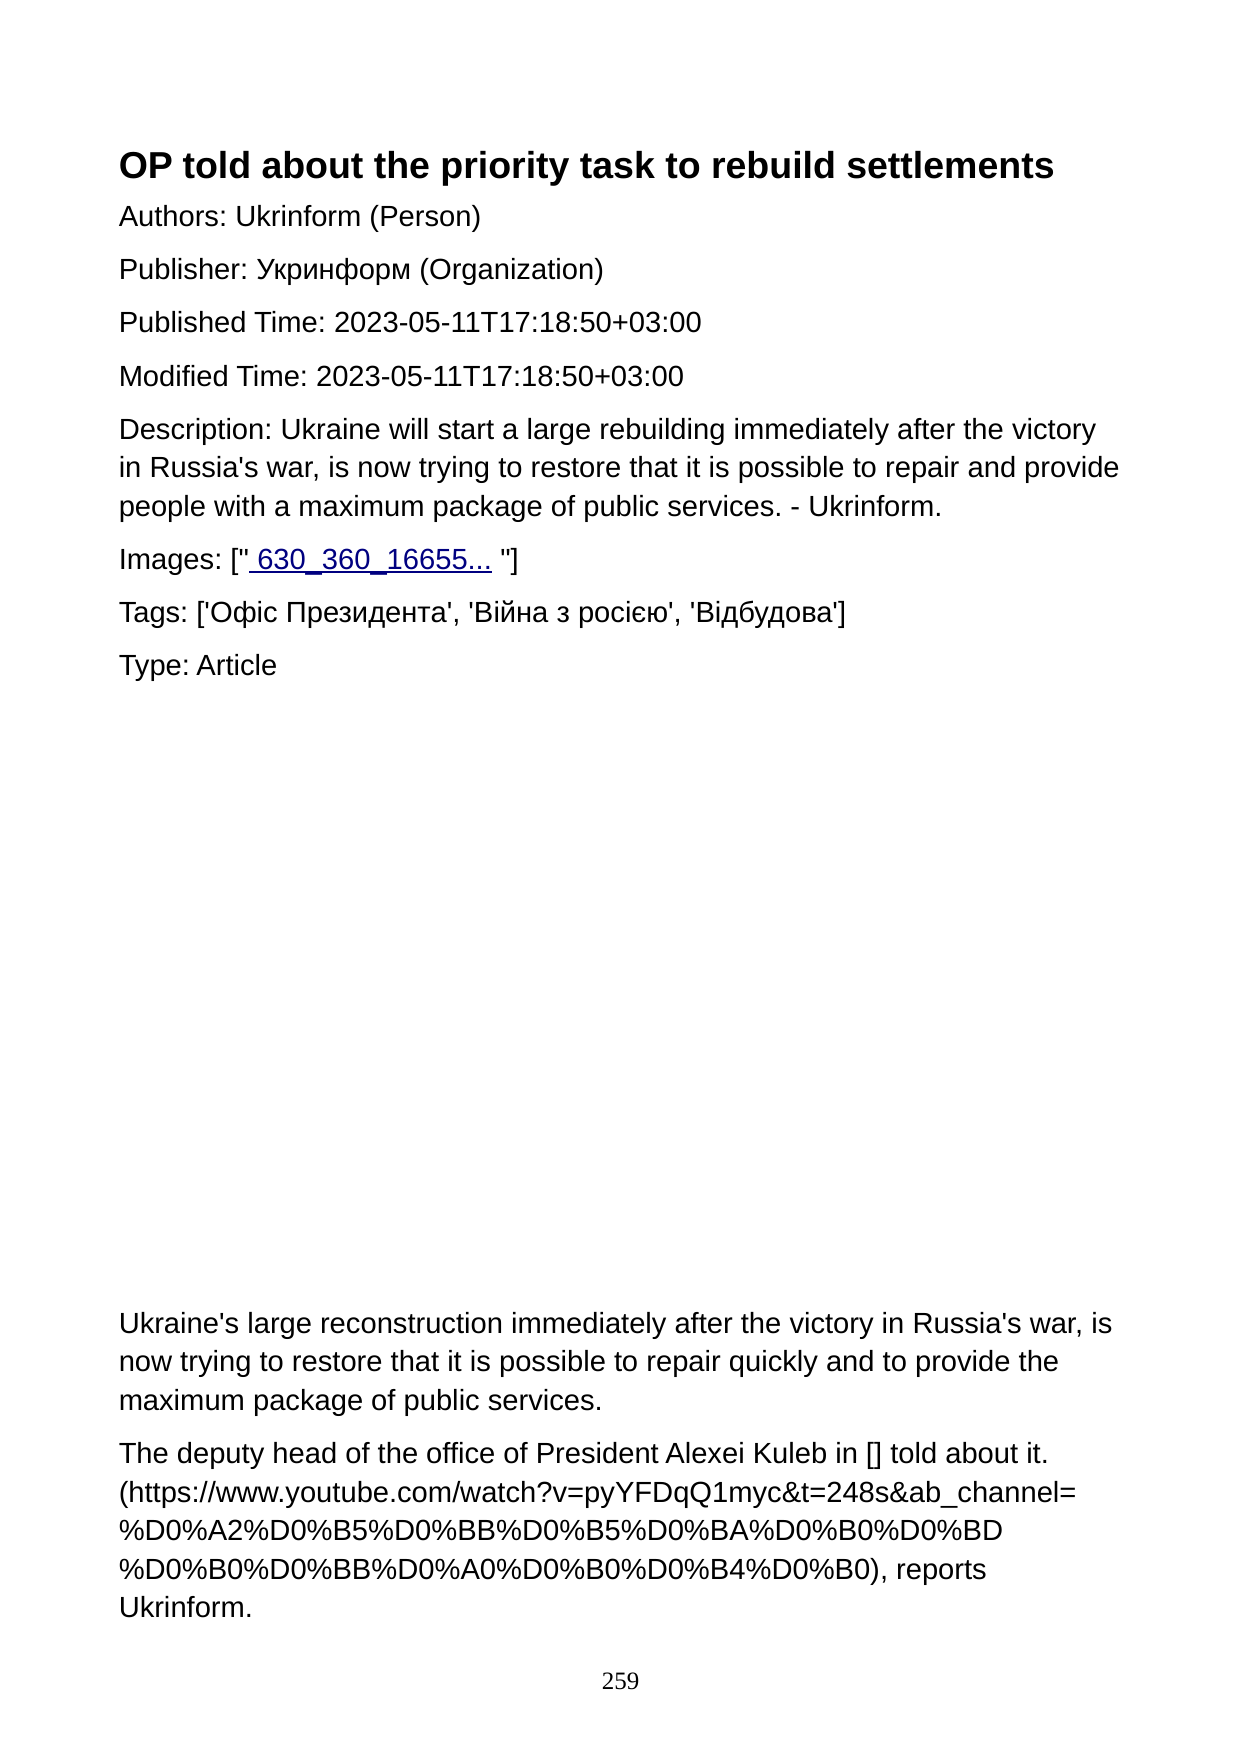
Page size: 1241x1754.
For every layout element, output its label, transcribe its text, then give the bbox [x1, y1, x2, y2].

text The deputy head of the office of President Alexei Kuleb in [] told about it.(https://www.youtube.com/watch?v=pyYFDqQ1myc&t=248s&ab_channel=%D0%A2%D0%B5%D0%BB%D0%B5%D0%BA%D0%B0%D0%BD%D0%B0%D0%BB%D0%A0%D0%B0%D0%B4%D0%B0), reports Ukrinform. [118, 1436, 1122, 1624]
text Ukraine's large reconstruction immediately after the victory in Russia's war, is now trying to restore that it is possible to repair quickly and to provide the maximum package of public services. [118, 701, 1122, 1416]
text Modified Time: 2023-05-11T17:18:50+03:00 [118, 358, 1122, 392]
text Publisher: Укринформ (Organization) [118, 252, 1122, 286]
subtitle OP told about the priority task to rebuild settlements [118, 143, 1122, 187]
text Authors: Ukrinform (Person) [118, 199, 1122, 233]
text Tags: ['Офіс Президента', 'Війна з росією', 'Відбудова'] [118, 595, 1122, 628]
text Images: [" 630_360_16655... "] [118, 542, 1122, 575]
text Type: Article [118, 648, 1122, 682]
text Description: Ukraine will start a large rebuilding immediately after the victory in Russia's war, is now trying to restore that it is possible to repair and provide people with a maximum package of public services. - Ukrinform. [118, 412, 1122, 522]
text Published Time: 2023-05-11T17:18:50+03:00 [118, 305, 1122, 339]
